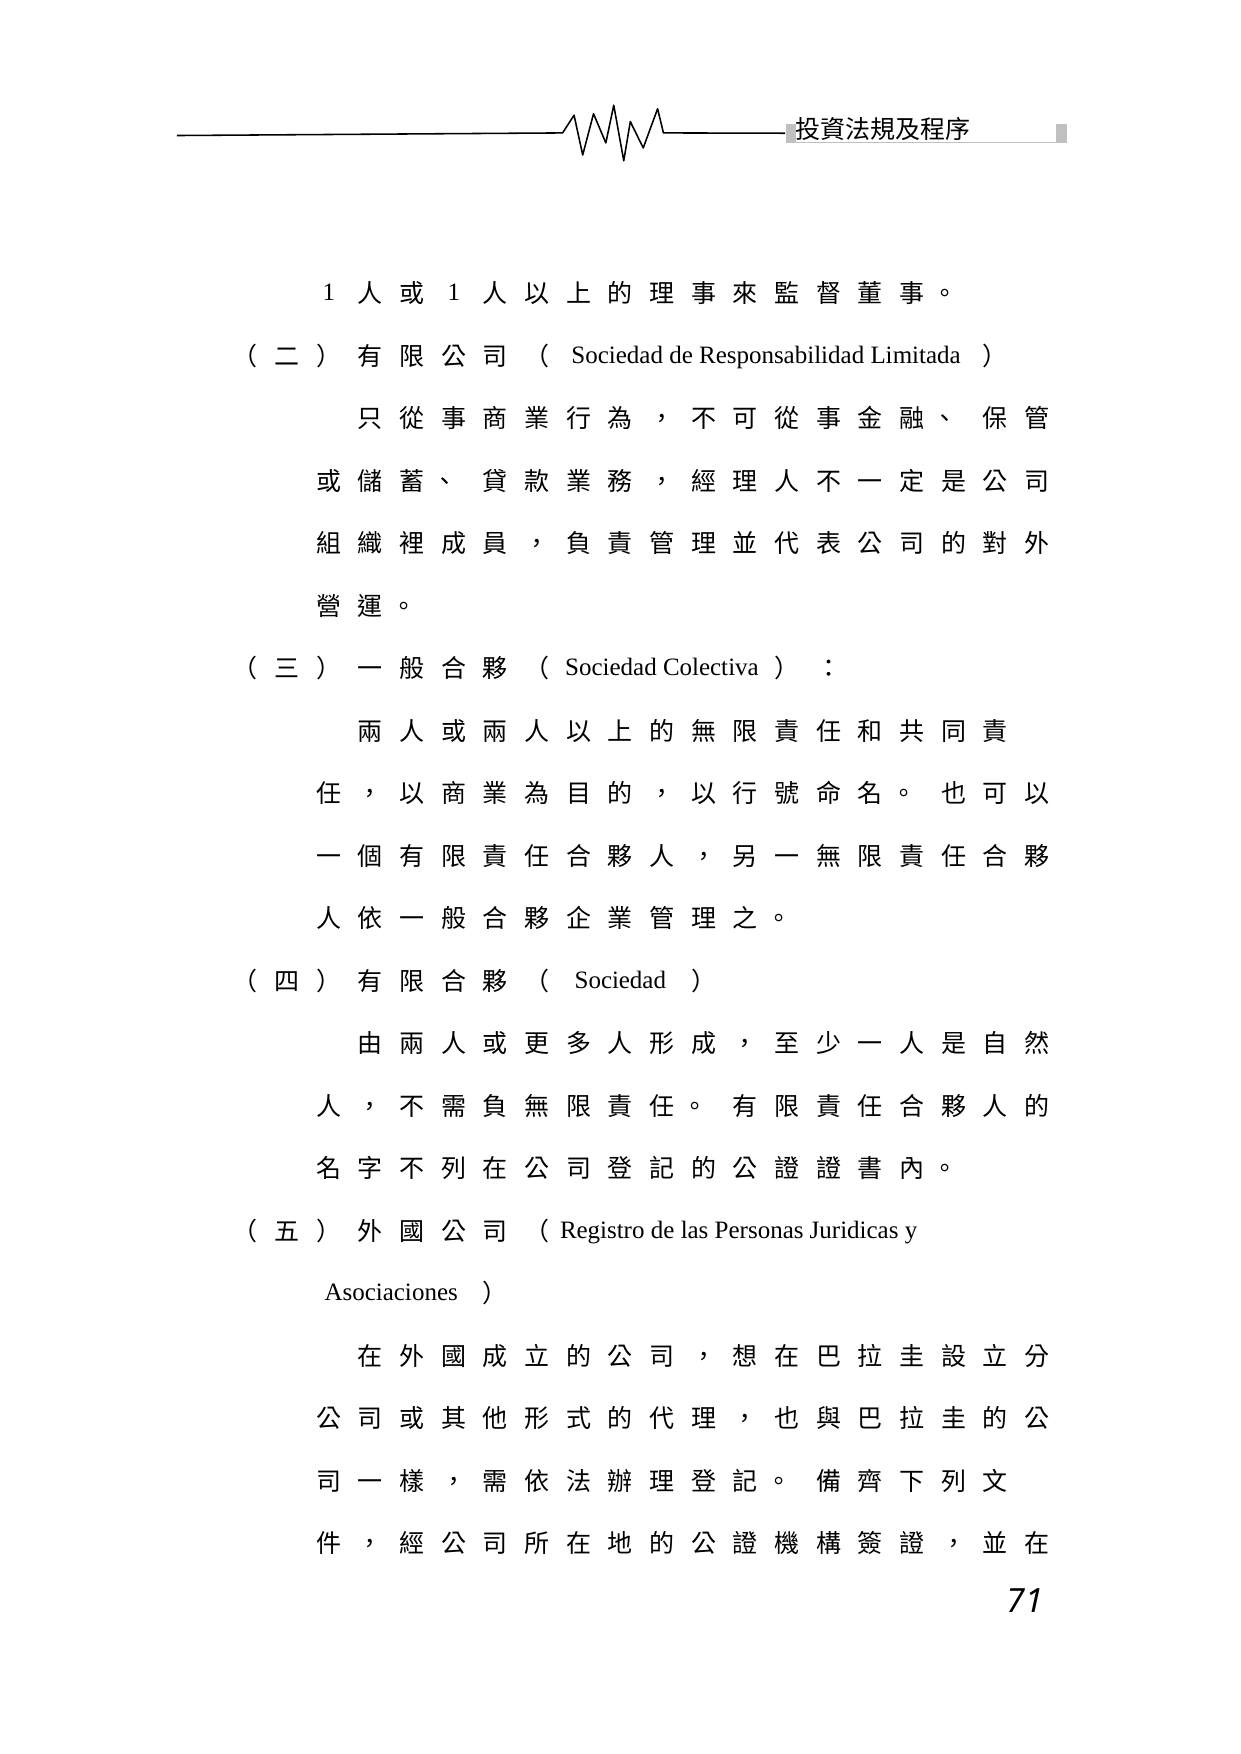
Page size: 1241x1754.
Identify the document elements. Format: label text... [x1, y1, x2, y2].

text 兩人或兩人以上的無限責任和共同責任，以商業為目的，以行號命名。也可以一個有限責任合夥人，另一無限責任合夥人依一般合夥企業管理之。 [281, 688, 1058, 938]
text （四）有限合夥（Sociedad） [207, 938, 1058, 1000]
text 由兩人或更多人形成，至少一人是自然人，不需負無限責任。有限責任合夥人的名字不列在公司登記的公證證書內。 [281, 1000, 1058, 1188]
text 1人或1人以上的理事來監督董事。 [281, 250, 1058, 313]
text 只從事商業行為，不可從事金融、保管或儲蓄、貸款業務，經理人不一定是公司組織裡成員，負責管理並代表公司的對外營運。 [281, 375, 1058, 625]
text （五）外國公司（Registro de las Personas Juridicas y Asociaciones） [207, 1188, 1058, 1313]
text 在外國成立的公司，想在巴拉圭設立分公司或其他形式的代理，也與巴拉圭的公司一樣，需依法辦理登記。備齊下列文件，經公司所在地的公證機構簽證，並在 [281, 1313, 1058, 1563]
text （二）有限公司（Sociedad de Responsabilidad Limitada） [207, 313, 1058, 375]
text （三）一般合夥（Sociedad Colectiva）： [207, 625, 1058, 688]
